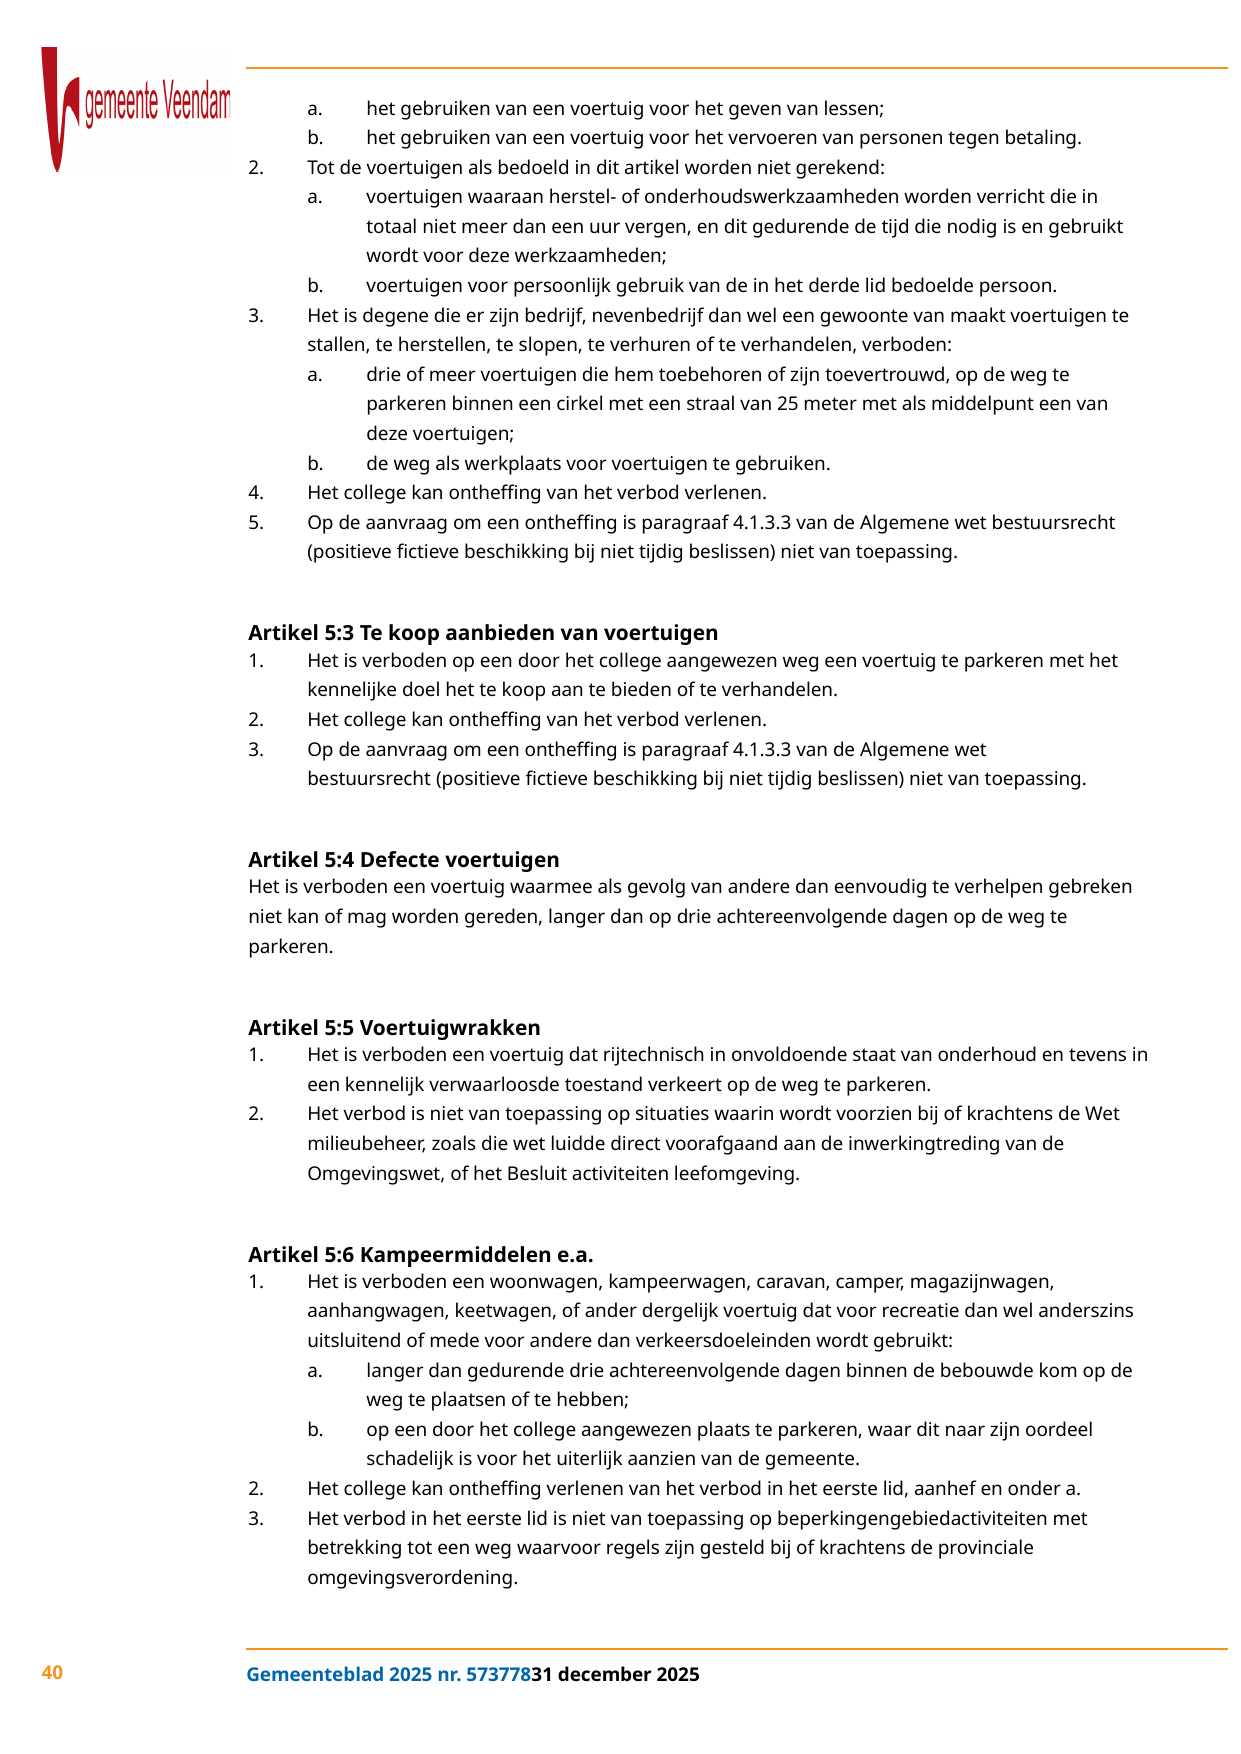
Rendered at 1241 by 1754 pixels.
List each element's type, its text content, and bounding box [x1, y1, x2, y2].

text Artikel 5:6 Kampeermiddelen e.a. [248, 1240, 1152, 1268]
list Het is verboden een woonwagen, kampeerwagen, caravan, camper, magazijnwagen, aanhangwagen, keetwagen, of ander dergelijk voertuig dat voor recreatie dan wel anderszins uitsluitend of mede voor andere dan verkeersdoeleinden wordt gebruikt: [248, 1268, 1152, 1353]
text Artikel 5:3 Te koop aanbieden van voertuigen [248, 618, 1152, 647]
list Tot de voertuigen als bedoeld in dit artikel worden niet gerekend: [248, 154, 1152, 180]
list Op de aanvraag om een ontheffing is paragraaf 4.1.3.3 van de Algemene wet bestuursrecht (positieve fictieve beschikking bij niet tijdig beslissen) niet van toepassing. [248, 736, 1152, 791]
text Artikel 5:5 Voertuigwrakken [248, 1013, 1152, 1041]
list Het college kan ontheffing van het verbod verlenen. [248, 479, 1152, 505]
list het gebruiken van een voertuig voor het geven van lessen; [307, 95, 1152, 121]
list langer dan gedurende drie achtereenvolgende dagen binnen de bebouwde kom op de weg te plaatsen of te hebben; [307, 1357, 1152, 1412]
list het gebruiken van een voertuig voor het vervoeren van personen tegen betaling. [307, 124, 1152, 150]
list Het college kan ontheffing verlenen van het verbod in het eerste lid, aanhef en onder a. [248, 1475, 1152, 1501]
list Op de aanvraag om een ontheffing is paragraaf 4.1.3.3 van de Algemene wet bestuursrecht (positieve fictieve beschikking bij niet tijdig beslissen) niet van toepassing. [248, 509, 1152, 564]
list op een door het college aangewezen plaats te parkeren, waar dit naar zijn oordeel schadelijk is voor het uiterlijk aanzien van de gemeente. [307, 1416, 1152, 1471]
list Het is degene die er zijn bedrijf, nevenbedrijf dan wel een gewoonte van maakt voertuigen te stallen, te herstellen, te slopen, te verhuren of te verhandelen, verboden: [248, 302, 1152, 357]
list voertuigen waaraan herstel- of onderhoudswerkzaamheden worden verricht die in totaal niet meer dan een uur vergen, en dit gedurende de tijd die nodig is en gebruikt wordt voor deze werkzaamheden; [307, 183, 1152, 268]
picture [41, 47, 231, 172]
list Het college kan ontheffing van het verbod verlenen. [248, 706, 1152, 732]
list Het verbod is niet van toepassing op situaties waarin wordt voorzien bij of krachtens de Wet milieubeheer, zoals die wet luidde direct voorafgaand aan de inwerkingtreding van de Omgevingswet, of het Besluit activiteiten leefomgeving. [248, 1101, 1152, 1185]
list Het is verboden op een door het college aangewezen weg een voertuig te parkeren met het kennelijke doel het te koop aan te bieden of te verhandelen. [248, 647, 1152, 702]
list de weg als werkplaats voor voertuigen te gebruiken. [307, 450, 1152, 476]
list Het is verboden een voertuig dat rijtechnisch in onvoldoende staat van onderhoud en tevens in een kennelijk verwaarloosde toestand verkeert op de weg te parkeren. [248, 1041, 1152, 1097]
list voertuigen voor persoonlijk gebruik van de in het derde lid bedoelde persoon. [307, 272, 1152, 298]
text Het is verboden een voertuig waarmee als gevolg van andere dan eenvoudig te verhelpen gebreken niet kan of mag worden gereden, langer dan op drie achtereenvolgende dagen op de weg te parkeren. [248, 874, 1152, 959]
list Het verbod in het eerste lid is niet van toepassing op beperkingengebiedactiviteiten met betrekking tot een weg waarvoor regels zijn gesteld bij of krachtens de provinciale omgevingsverordening. [248, 1505, 1152, 1590]
text Artikel 5:4 Defecte voertuigen [248, 845, 1152, 874]
list drie of meer voertuigen die hem toebehoren of zijn toevertrouwd, op de weg te parkeren binnen een cirkel met een straal van 25 meter met als middelpunt een van deze voertuigen; [307, 361, 1152, 446]
